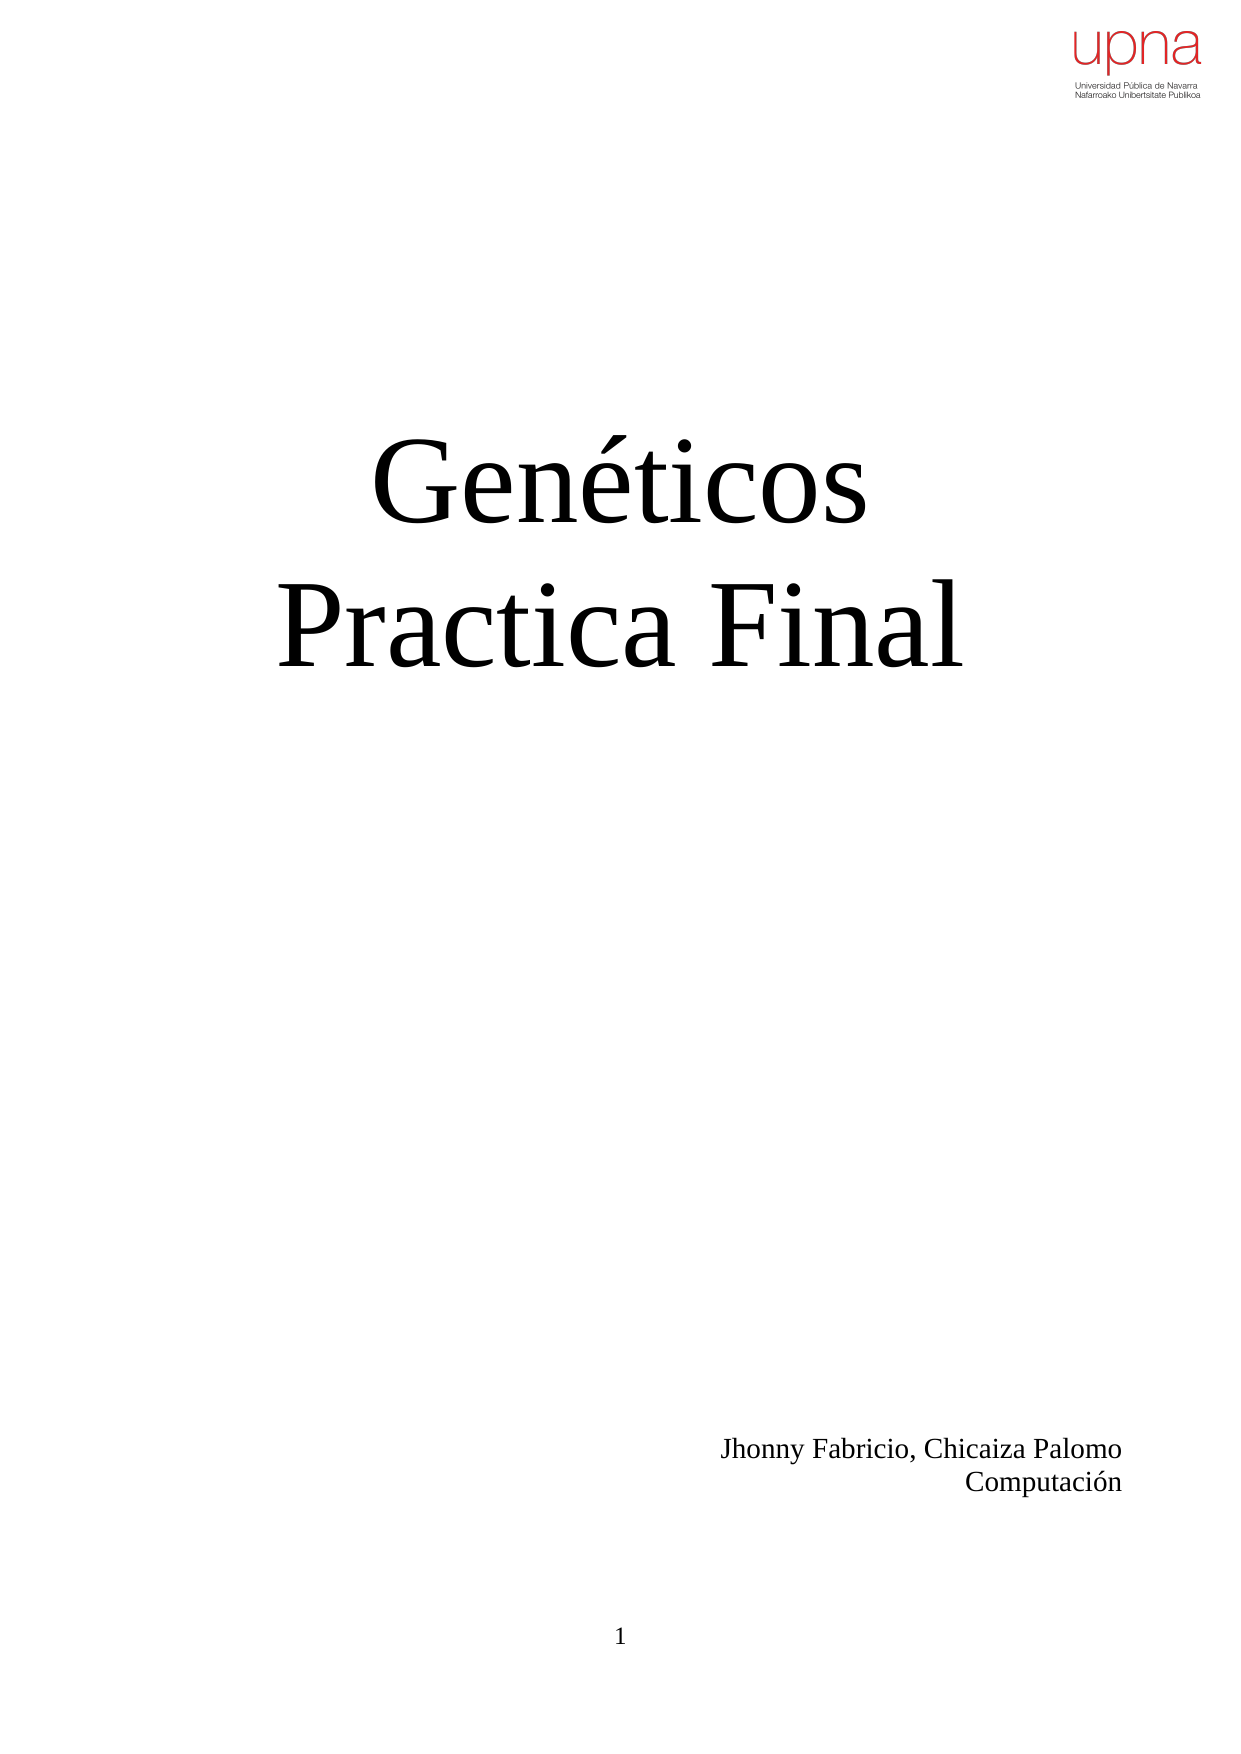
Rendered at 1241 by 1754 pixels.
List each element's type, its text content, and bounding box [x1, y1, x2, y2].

text Practica Final [118, 549, 1122, 693]
text Jhonny Fabricio, Chicaiza Palomo [118, 1431, 1122, 1464]
text Computación [118, 1464, 1122, 1498]
text Genéticos [118, 406, 1122, 549]
picture [1074, 31, 1202, 98]
